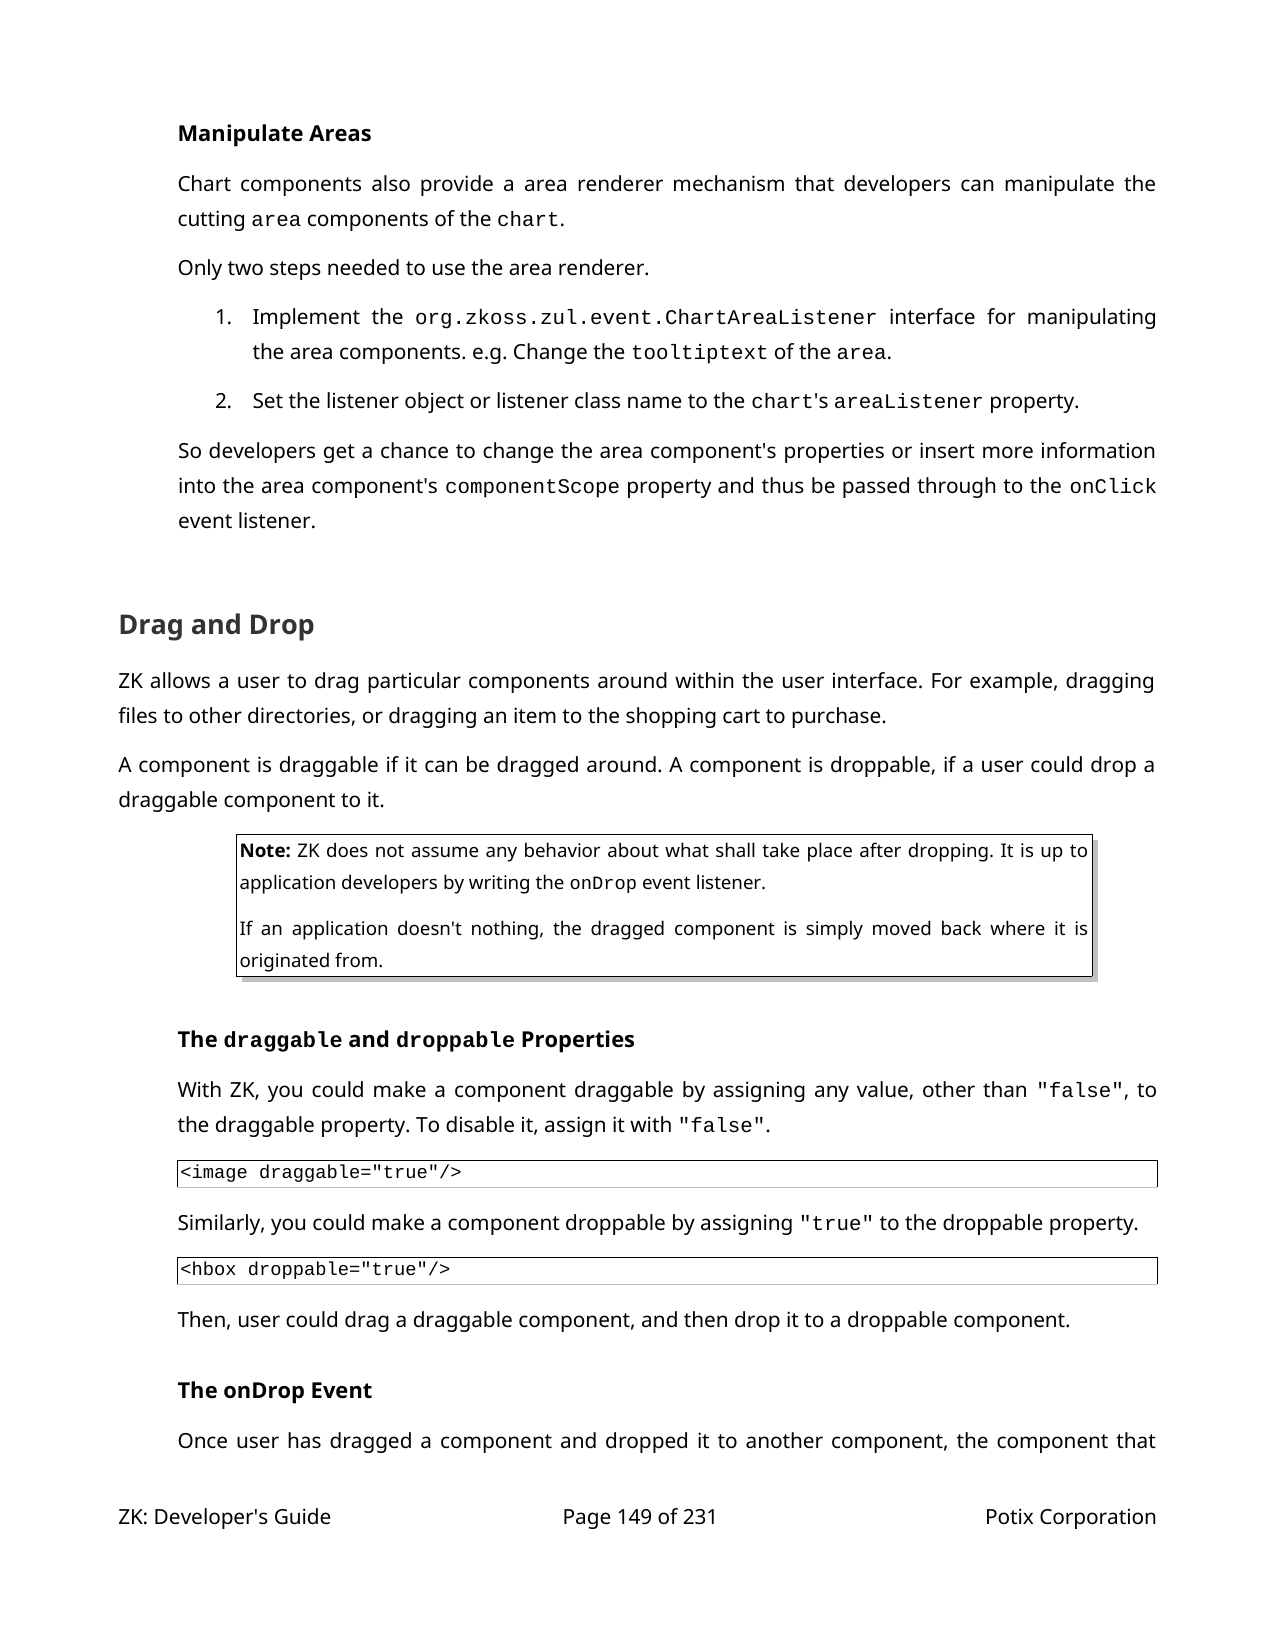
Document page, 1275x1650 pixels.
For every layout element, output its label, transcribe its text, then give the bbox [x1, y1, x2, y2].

list Set the listener object or listener class name to the chart's areaListener property. [215, 387, 1157, 415]
text ZK allows a user to drag particular components around within the user interface. For example, dragging files to other directories, or dragging an item to the shopping cart to purchase. [118, 666, 1157, 729]
subtitle The draggable and droppable Properties [177, 1024, 1157, 1054]
text Once user has dragged a component and dropped it to another component, the component that [177, 1426, 1157, 1454]
list Implement the org.zkoss.zul.event.ChartAreaListener interface for manipulating the area components. e.g. Change the tooltiptext of the area. [215, 302, 1157, 366]
text <hbox droppable="true"/> [178, 1258, 1157, 1284]
text If an application doesn't nothing, the dragged component is simply moved back where it is originated from. [237, 912, 1092, 976]
subtitle Drag and Drop [118, 606, 1157, 642]
text So developers get a chance to change the area component's properties or insert more information into the area component's componentScope property and thus be passed through to the onClick event listener. [178, 436, 1157, 535]
text Similarly, you could make a component droppable by assigning "true" to the droppable property. [177, 1208, 1157, 1236]
subtitle The onDrop Event [177, 1375, 1157, 1405]
text With ZK, you could make a component draggable by assigning any value, other than "false", to the draggable property. To disable it, assign it with "false". [177, 1075, 1157, 1139]
text Then, user could drag a draggable component, and then drop it to a droppable component. [177, 1305, 1157, 1333]
text A component is draggable if it can be dragged around. A component is droppable, if a user could drop a draggable component to it. [118, 750, 1157, 813]
text <image draggable="true"/> [178, 1161, 1157, 1187]
subtitle Manipulate Areas [177, 118, 1157, 148]
text Chart components also provide a area renderer mechanism that developers can manipulate the cutting area components of the chart. [177, 169, 1157, 232]
text Note: ZK does not assume any behavior about what shall take place after dropping. It is up to application developers by writing the onDrop event listener. [237, 835, 1092, 895]
text Only two steps needed to use the area renderer. [177, 253, 1157, 281]
